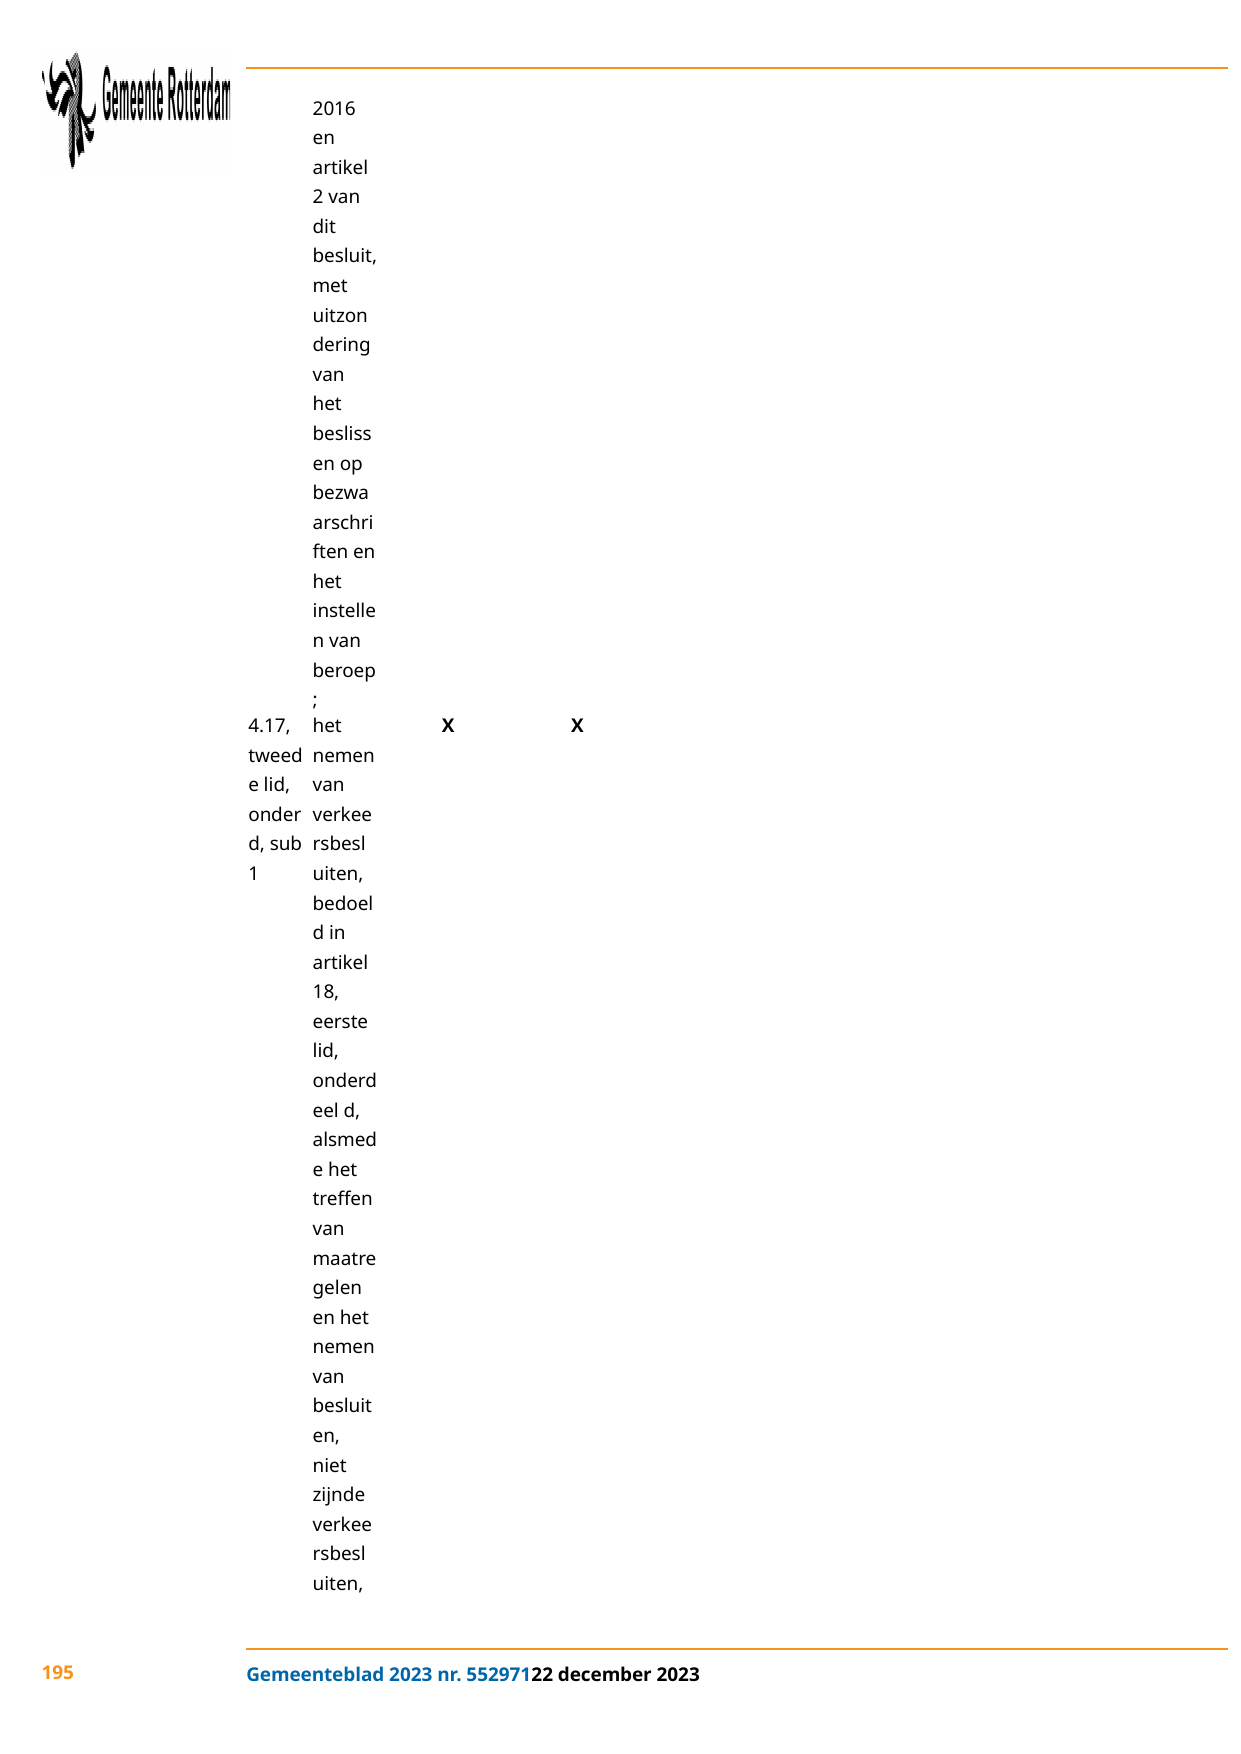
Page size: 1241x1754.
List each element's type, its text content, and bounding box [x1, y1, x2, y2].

table_cell [894, 95, 958, 712]
table_cell [506, 712, 571, 1596]
table_cell [700, 95, 829, 712]
table_cell [635, 95, 700, 712]
table_cell [1023, 712, 1152, 1596]
table_cell [377, 95, 442, 712]
table_cell [442, 95, 506, 712]
table_cell [1023, 95, 1152, 712]
table_cell X [442, 712, 506, 1596]
table_cell [894, 712, 958, 1596]
table_cell [700, 712, 829, 1596]
table_cell [829, 712, 893, 1596]
table_cell het nemen van verkeersbesluiten, bedoeld in artikel 18, eerste lid, onderdeel d, alsmede het treffen van maatregelen en het nemen van besluiten, niet zijnde verkeersbesluiten, [313, 712, 377, 1596]
table_cell [571, 95, 635, 712]
table_cell [377, 712, 442, 1596]
table_cell [958, 95, 1022, 712]
table_cell [829, 95, 893, 712]
table_cell [506, 95, 571, 712]
table_cell X [571, 712, 635, 1596]
table_cell 4.17, tweede lid, onder d, sub 1 [248, 712, 312, 1596]
table_cell 2016 en artikel 2 van dit besluit, met uitzondering van het beslissen op bezwaarschriften en het instellen van beroep; [313, 95, 377, 712]
table_cell [635, 712, 700, 1596]
picture [41, 47, 231, 172]
table_cell [958, 712, 1022, 1596]
table_cell [248, 95, 312, 712]
